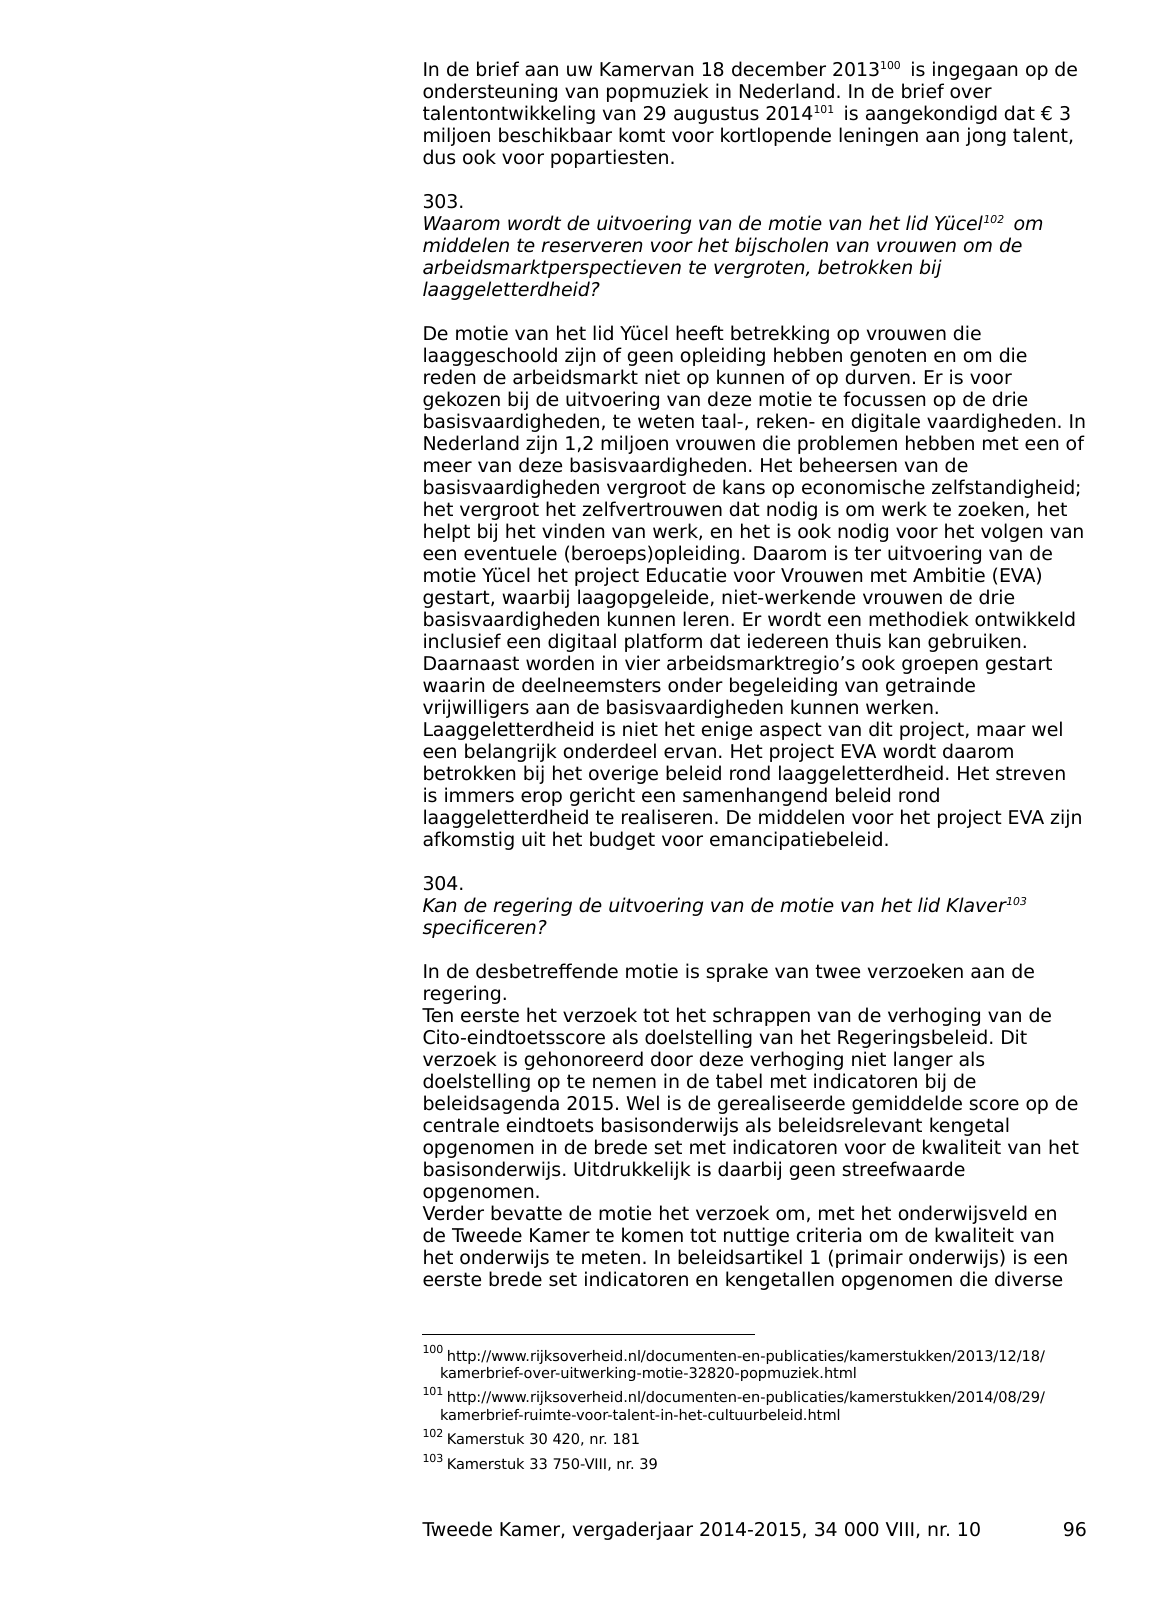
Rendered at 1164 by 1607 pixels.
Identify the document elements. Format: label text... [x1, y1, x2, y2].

text http://www.rijksoverheid.nl/documenten-en-publicaties/kamerstukken/2013/12/18/kamerbrief-over-uitwerking-motie-32820-popmuziek.html [422, 1343, 1087, 1382]
text In de brief aan uw Kamervan 18 december 2013 is ingegaan op de ondersteuning van popmuziek in Nederland. In de brief over talentontwikkeling van 29 augustus 2014 is aangekondigd dat € 3 miljoen beschikbaar komt voor kortlopende leningen aan jong talent, dus ook voor popartiesten. [422, 59, 1087, 169]
text De motie van het lid Yücel heeft betrekking op vrouwen die laaggeschoold zijn of geen opleiding hebben genoten en om die reden de arbeidsmarkt niet op kunnen of op durven. Er is voor gekozen bij de uitvoering van deze motie te focussen op de drie basisvaardigheden, te weten taal-, reken- en digitale vaardigheden. In Nederland zijn 1,2 miljoen vrouwen die problemen hebben met een of meer van deze basisvaardigheden. Het beheersen van de basisvaardigheden vergroot de kans op economische zelfstandigheid; het vergroot het zelfvertrouwen dat nodig is om werk te zoeken, het helpt bij het vinden van werk, en het is ook nodig voor het volgen van een eventuele (beroeps)opleiding. Daarom is ter uitvoering van de motie Yücel het project Educatie voor Vrouwen met Ambitie (EVA) gestart, waarbij laagopgeleide, niet-werkende vrouwen de drie basisvaardigheden kunnen leren. Er wordt een methodiek ontwikkeld inclusief een digitaal platform dat iedereen thuis kan gebruiken. Daarnaast worden in vier arbeidsmarktregio’s ook groepen gestart waarin de deelneemsters onder begeleiding van getrainde vrijwilligers aan de basisvaardigheden kunnen werken. Laaggeletterdheid is niet het enige aspect van dit project, maar wel een belangrijk onderdeel ervan. Het project EVA wordt daarom betrokken bij het overige beleid rond laaggeletterdheid. Het streven is immers erop gericht een samenhangend beleid rond laaggeletterdheid te realiseren. De middelen voor het project EVA zijn afkomstig uit het budget voor emancipatiebeleid. [422, 323, 1087, 851]
text Kamerstuk 30 420, nr. 181 [422, 1427, 1087, 1449]
text Verder bevatte de motie het verzoek om, met het onderwijsveld en de Tweede Kamer te komen tot nuttige criteria om de kwaliteit van het onderwijs te meten. In beleidsartikel 1 (primair onderwijs) is een eerste brede set indicatoren en kengetallen opgenomen die diverse [422, 1203, 1087, 1291]
text 303. [422, 191, 1087, 213]
text http://www.rijksoverheid.nl/documenten-en-publicaties/kamerstukken/2014/08/29/kamerbrief-ruimte-voor-talent-in-het-cultuurbeleid.html [422, 1385, 1087, 1424]
text 304. [422, 873, 1087, 895]
text Ten eerste het verzoek tot het schrappen van de verhoging van de Cito-eindtoetsscore als doelstelling van het Regeringsbeleid. Dit verzoek is gehonoreerd door deze verhoging niet langer als doelstelling op te nemen in de tabel met indicatoren bij de beleidsagenda 2015. Wel is de gerealiseerde gemiddelde score op de centrale eindtoets basisonderwijs als beleidsrelevant kengetal opgenomen in de brede set met indicatoren voor de kwaliteit van het basisonderwijs. Uitdrukkelijk is daarbij geen streefwaarde opgenomen. [422, 1005, 1087, 1203]
text Waarom wordt de uitvoering van de motie van het lid Yücel om middelen te reserveren voor het bijscholen van vrouwen om de arbeidsmarktperspectieven te vergroten, betrokken bij laaggeletterdheid? [422, 213, 1087, 301]
text Kan de regering de uitvoering van de motie van het lid Klaver specificeren? [422, 895, 1087, 939]
text In de desbetreffende motie is sprake van twee verzoeken aan de regering. [422, 961, 1087, 1005]
text Kamerstuk 33 750-VIII, nr. 39 [422, 1452, 1087, 1474]
